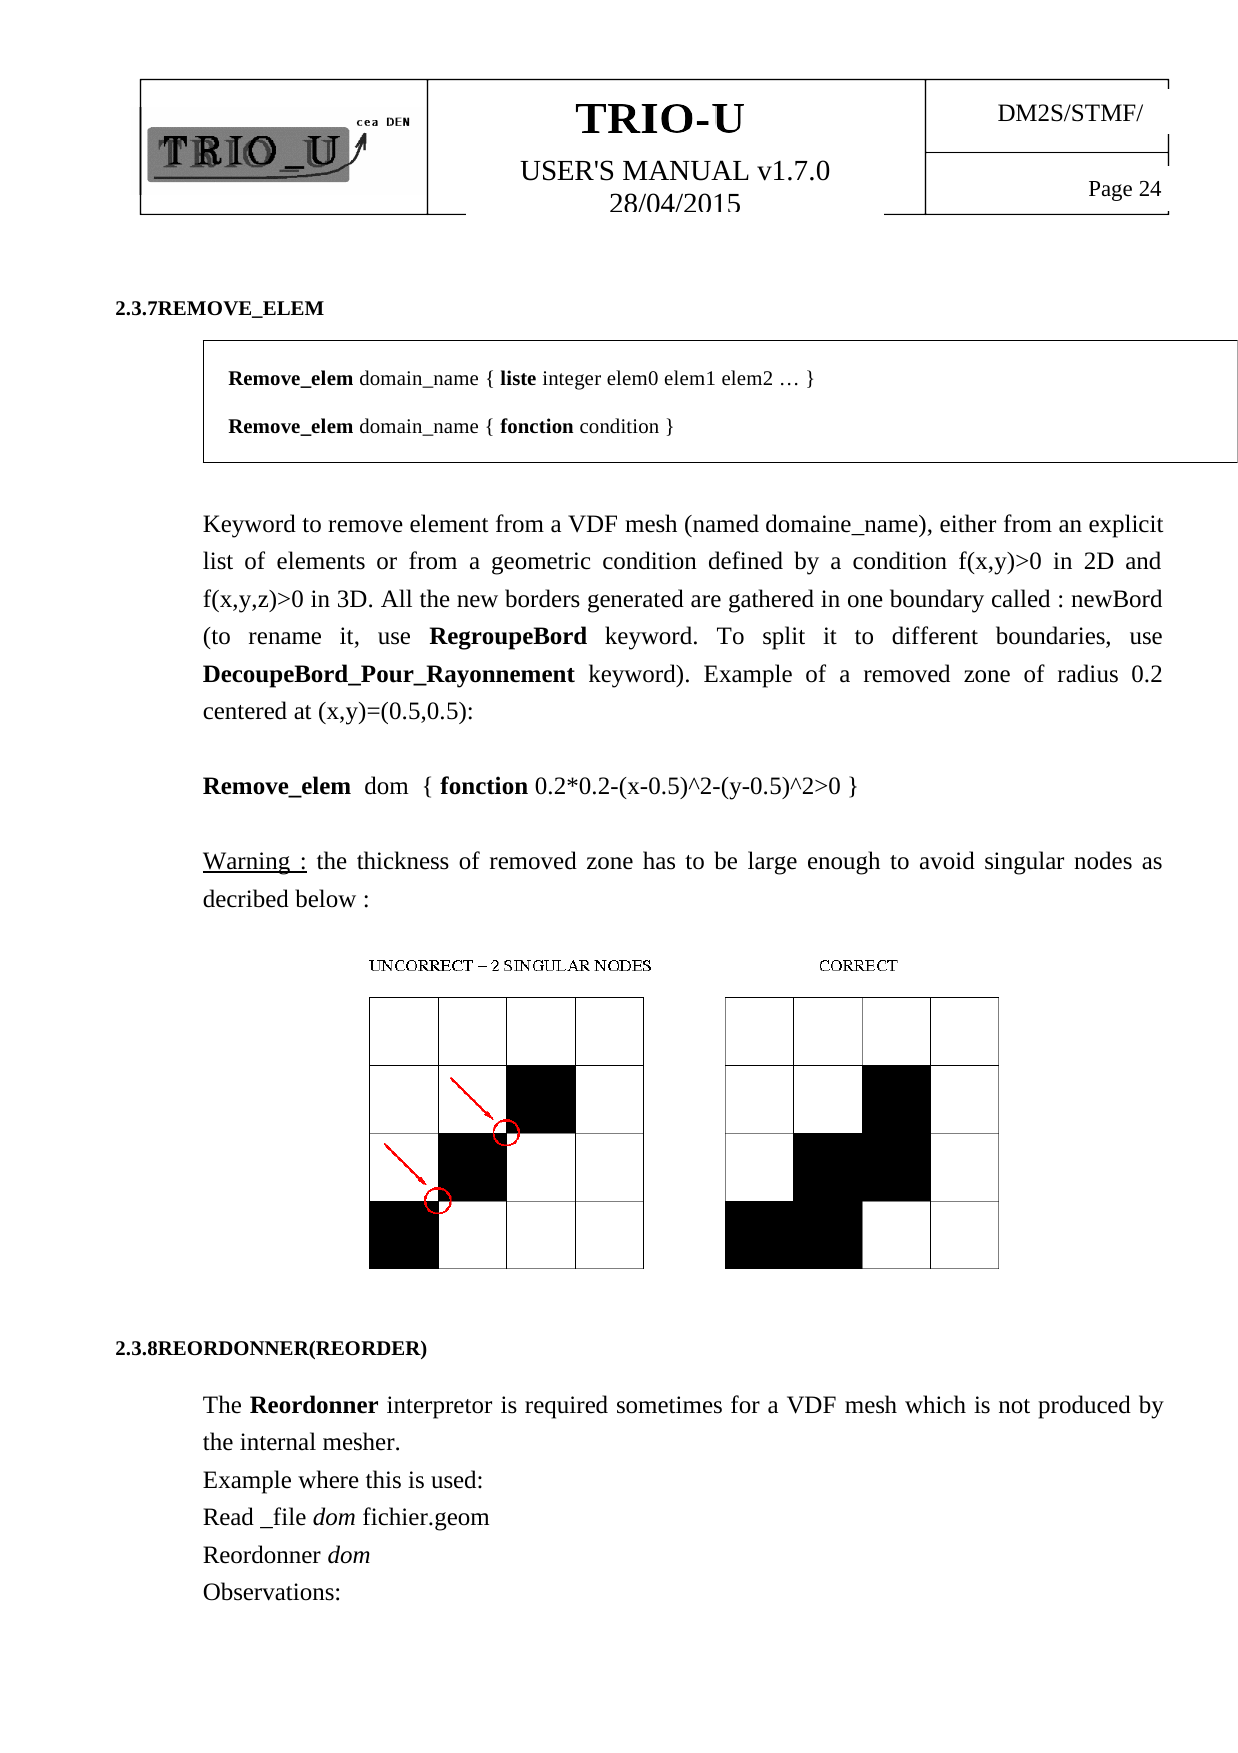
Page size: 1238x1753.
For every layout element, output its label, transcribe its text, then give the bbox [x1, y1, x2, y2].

text Warning : the thickness of removed zone has to be large enough to avoid singular nodes as decribed below : [203, 838, 1164, 913]
picture [368, 959, 999, 1269]
subtitle REMOVE_ELEM [115, 295, 1164, 319]
text Example where this is used: [203, 1456, 1165, 1494]
text Remove_elem dom { fonction 0.2*0.2-(x-0.5)^2-(y-0.5)^2>0 } [203, 763, 1164, 800]
table_header Remove_elem domain_name { liste integer elem0 elem1 elem2 … } Remove_elem domain_name { fonction condition } [204, 341, 1237, 462]
text The Reordonner interpretor is required sometimes for a VDF mesh which is not produced by the internal mesher. [203, 1381, 1165, 1456]
text Keyword to remove element from a VDF mesh (named domaine_name), either from an explicit list of elements or from a geometric condition defined by a condition f(x,y)>0 in 2D and f(x,y,z)>0 in 3D. All the new borders generated are gathered in one boundary called : newBord (to rename it, use RegroupeBord keyword. To split it to different boundaries, use DecoupeBord_Pour_Rayonnement keyword). Example of a removed zone of radius 0.2 centered at (x,y)=(0.5,0.5): [203, 500, 1164, 725]
text Observations: [203, 1569, 1165, 1606]
text Read _file dom fichier.geom [203, 1494, 1165, 1531]
subtitle REORDONNER(REORDER) [115, 1336, 1164, 1360]
text Reordonner dom [203, 1531, 1165, 1569]
